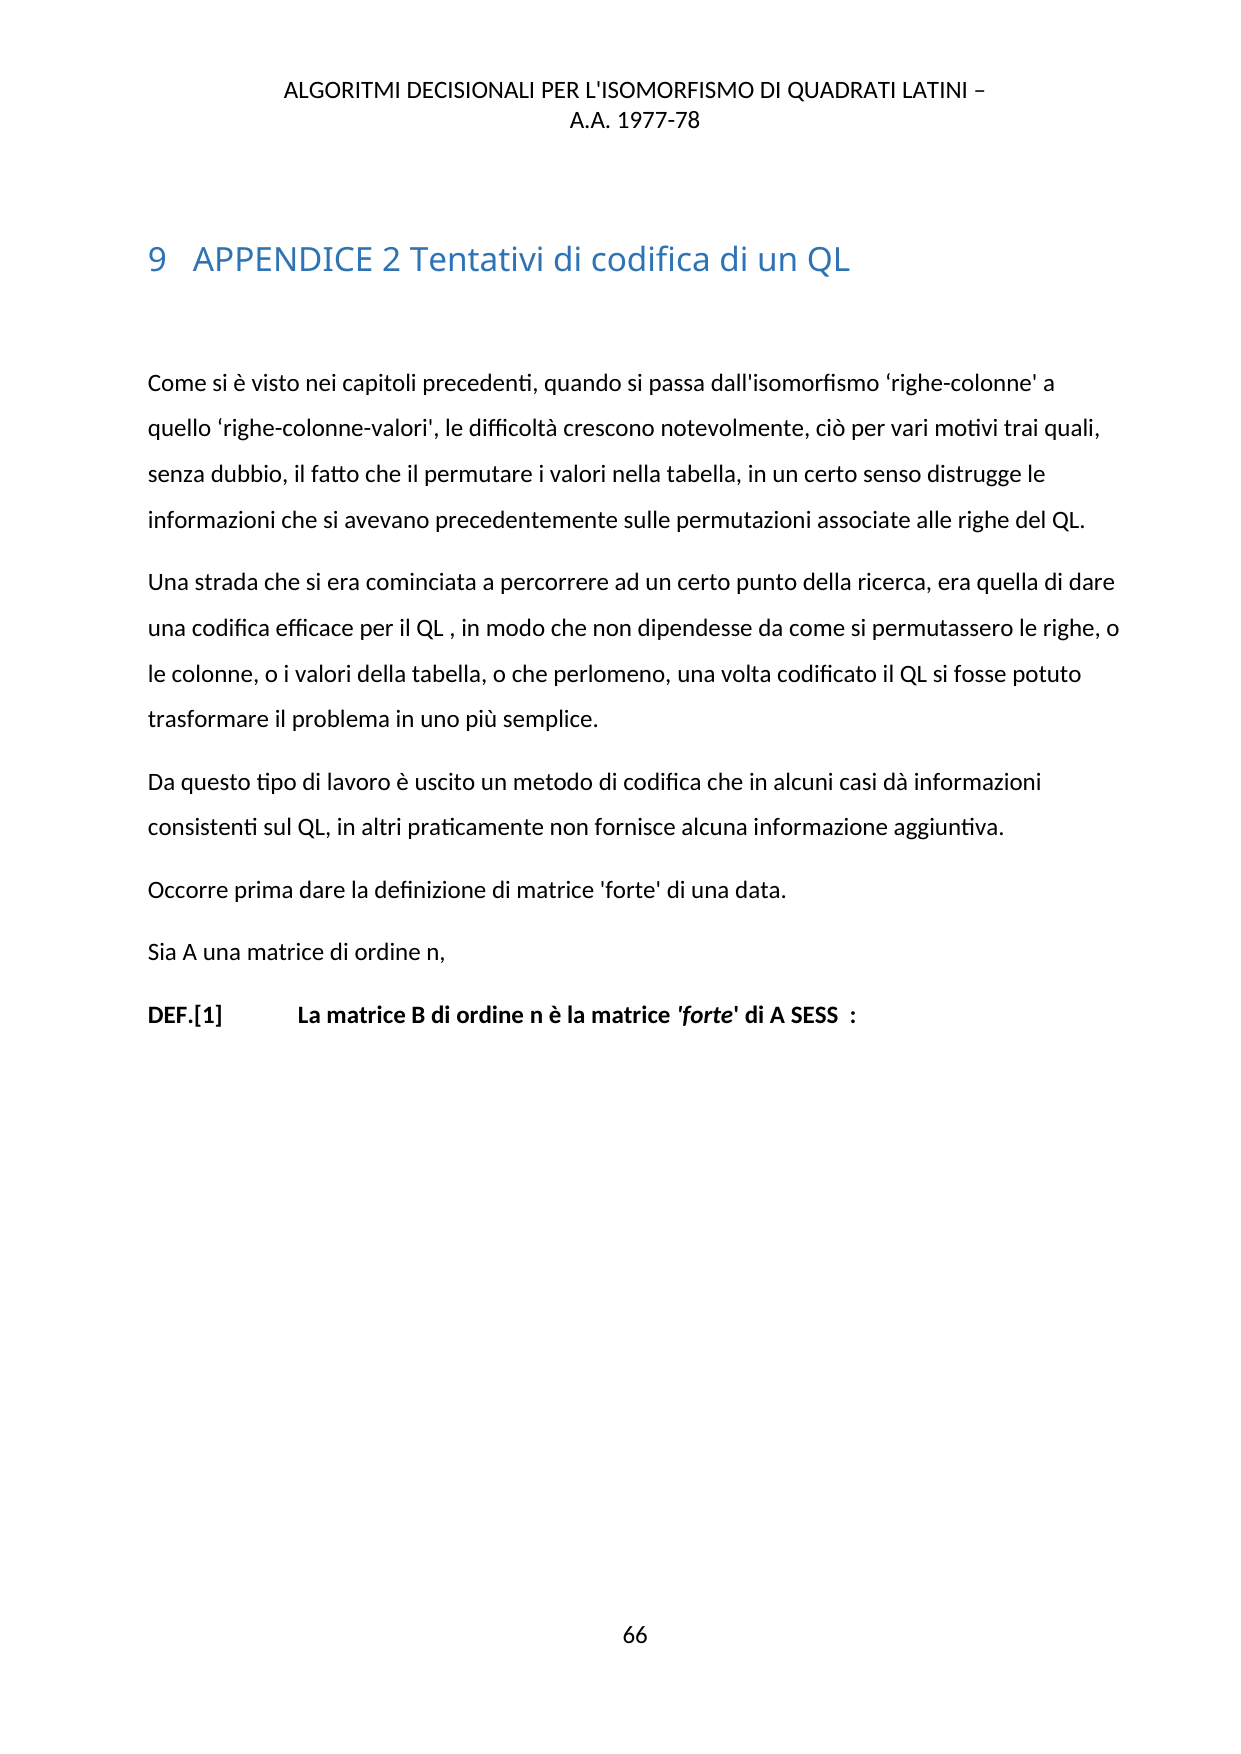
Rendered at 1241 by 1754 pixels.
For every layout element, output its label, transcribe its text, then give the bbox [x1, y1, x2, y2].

text Una strada che si era cominciata a percorrere ad un certo punto della ricerca, era quella di dare una codifica efficace per il QL , in modo che non dipendesse da come si permutassero le righe, o le colonne, o i valori della tabella, o che perlomeno, una volta codificato il QL si fosse potuto trasformare il problema in uno più semplice. [148, 566, 1122, 734]
text Come si è visto nei capitoli precedenti, quando si passa dall'isomorfismo ‘righe-colonne' a quello ‘righe-colonne-valori', le difficoltà crescono notevolmente, ciò per vari motivi trai quali, senza dubbio, il fatto che il permutare i valori nella tabella, in un certo senso distrugge le informazioni che si avevano precedentemente sulle permutazioni associate alle righe del QL. [148, 367, 1122, 534]
text Da questo tipo di lavoro è uscito un metodo di codifica che in alcuni casi dà informazioni consistenti sul QL, in altri praticamente non fornisce alcuna informazione aggiuntiva. [148, 766, 1122, 842]
subtitle APPENDICE 2 Tentativi di codifica di un QL [148, 236, 1122, 282]
text Sia A una matrice di ordine n, [148, 936, 1122, 967]
text Occorre prima dare la definizione di matrice 'forte' di una data. [148, 874, 1122, 904]
list La matrice B di ordine n è la matrice 'forte' di A SESS : [148, 999, 1122, 1121]
